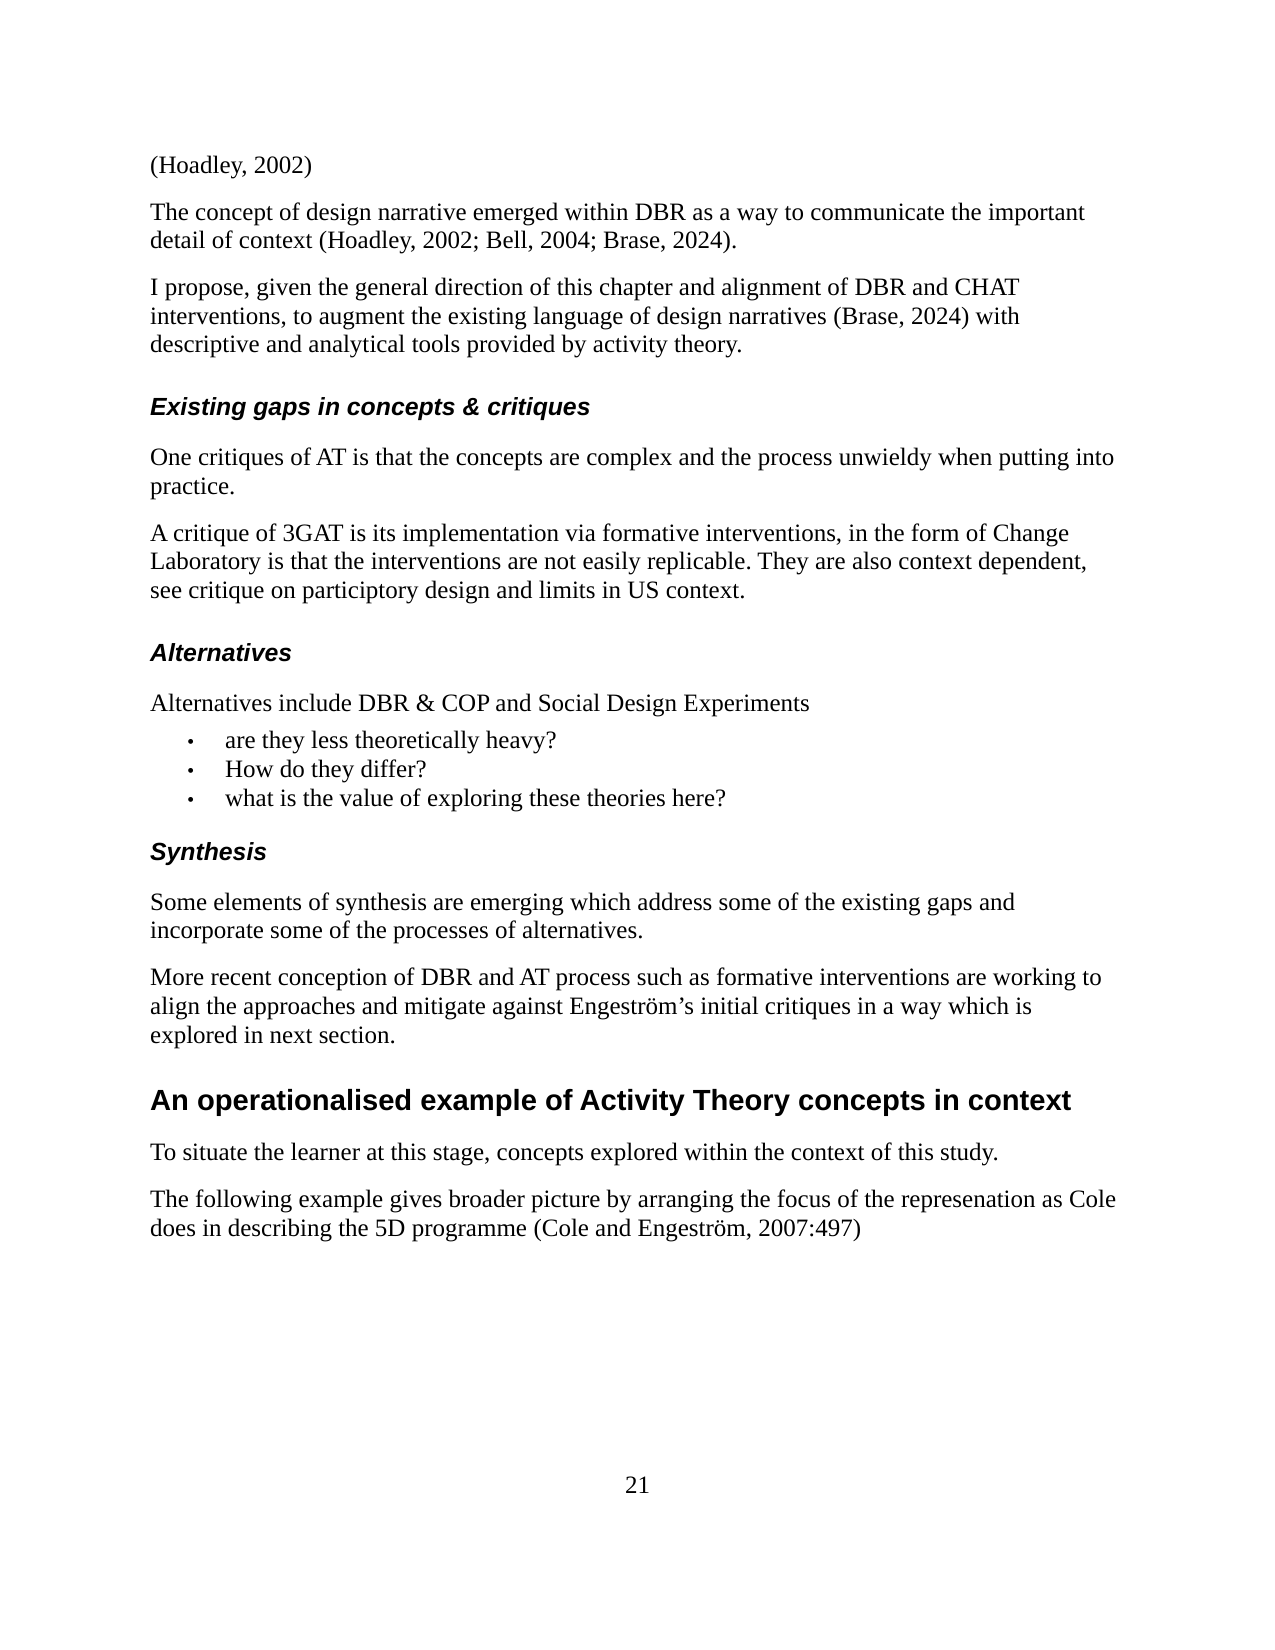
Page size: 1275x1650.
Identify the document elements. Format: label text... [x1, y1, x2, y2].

text I propose, given the general direction of this chapter and alignment of DBR and CHAT interventions, to augment the existing language of design narratives (Brase, 2024) with descriptive and analytical tools provided by activity theory. [150, 272, 1125, 358]
list what is the value of exploring these theories here? [187, 783, 1125, 812]
subtitle Existing gaps in concepts & critiques [150, 392, 1125, 421]
subtitle An operationalised example of Activity Theory concepts in context [150, 1082, 1125, 1116]
text One critiques of AT is that the concepts are complex and the process unwieldy when putting into practice. [150, 442, 1125, 500]
text To situate the learner at this stage, concepts explored within the context of this study. [150, 1137, 1125, 1166]
text More recent conception of DBR and AT process such as formative interventions are working to align the approaches and mitigate against Engeström’s initial critiques in a way which is explored in next section. [150, 962, 1125, 1048]
list are they less theoretically heavy? [187, 726, 1125, 754]
text Some elements of synthesis are emerging which address some of the existing gaps and incorporate some of the processes of alternatives. [150, 887, 1125, 944]
list How do they differ? [187, 754, 1125, 783]
text Alternatives include DBR & COP and Social Design Experiments [150, 688, 1125, 717]
subtitle Synthesis [150, 837, 1125, 865]
text The concept of design narrative emerged within DBR as a way to communicate the important detail of context (Hoadley, 2002; Bell, 2004; Brase, 2024). [150, 197, 1125, 254]
subtitle Alternatives [150, 638, 1125, 666]
text The following example gives broader picture by arranging the focus of the represenation as Cole does in describing the 5D programme (Cole and Engeström, 2007:497) [150, 1184, 1125, 1242]
text (Hoadley, 2002) [150, 150, 1125, 179]
text A critique of 3GAT is its implementation via formative interventions, in the form of Change Laboratory is that the interventions are not easily replicable. They are also context dependent, see critique on participtory design and limits in US context. [150, 518, 1125, 604]
